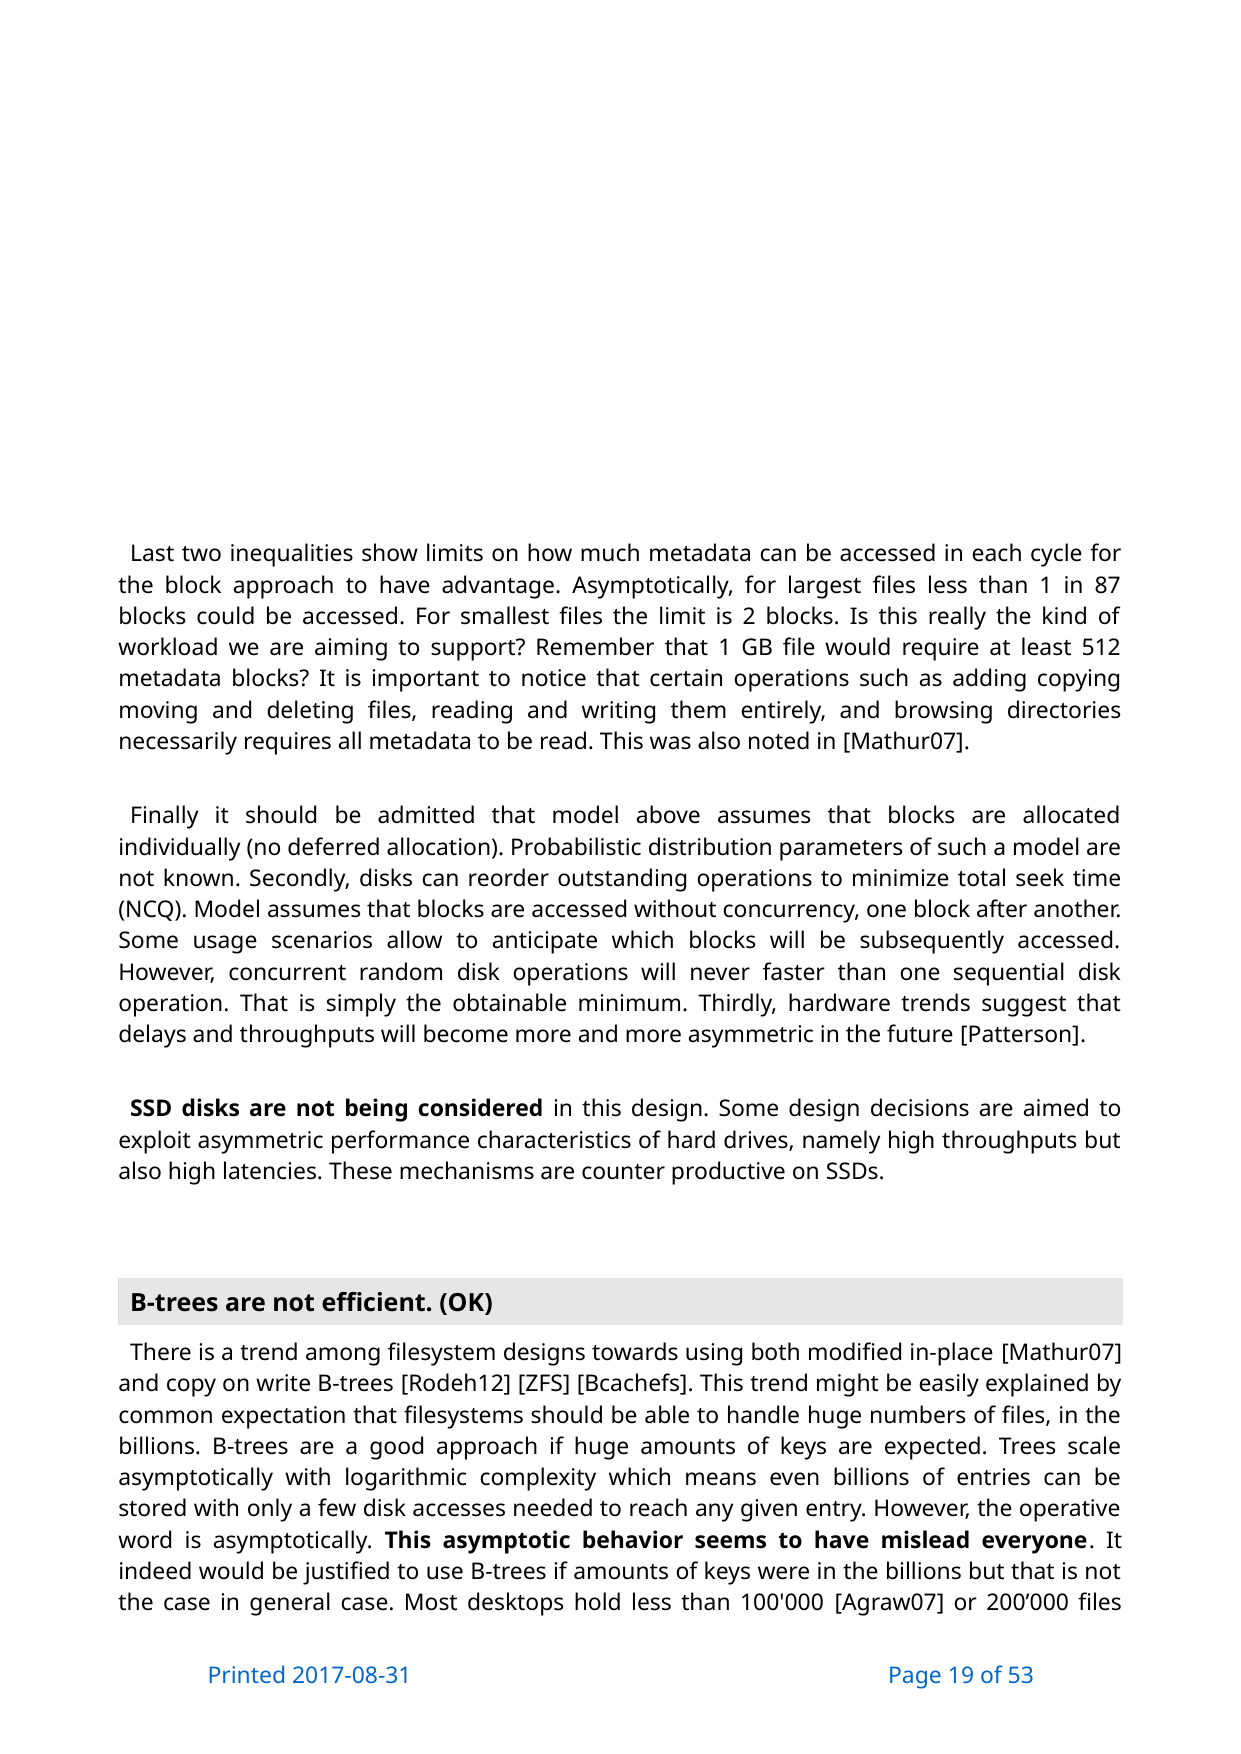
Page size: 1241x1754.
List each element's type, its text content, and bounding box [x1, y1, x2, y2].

text Finally it should be admitted that model above assumes that blocks are allocated individually (no deferred allocation). Probabilistic distribution parameters of such a model are not known. Secondly, disks can reorder outstanding operations to minimize total seek time (NCQ). Model assumes that blocks are accessed without concurrency, one block after another. Some usage scenarios allow to anticipate which blocks will be subsequently accessed. However, concurrent random disk operations will never faster than one sequential disk operation. That is simply the obtainable minimum. Thirdly, hardware trends suggest that delays and throughputs will become more and more asymmetric in the future [Patterson]. [118, 799, 1122, 1049]
text Last two inequalities show limits on how much metadata can be accessed in each cycle for the block approach to have advantage. Asymptotically, for largest files less than 1 in 87 blocks could be accessed. For smallest files the limit is 2 blocks. Is this really the kind of workload we are aiming to support? Remember that 1 GB file would require at least 512 metadata blocks? It is important to notice that certain operations such as adding copying moving and deleting files, reading and writing them entirely, and browsing directories necessarily requires all metadata to be read. This was also noted in [Mathur07]. [118, 537, 1122, 756]
text There is a trend among filesystem designs towards using both modified in-place [Mathur07] and copy on write B-trees [Rodeh12] [ZFS] [Bcachefs]. This trend might be easily explained by common expectation that filesystems should be able to handle huge numbers of files, in the billions. B-trees are a good approach if huge amounts of keys are expected. Trees scale asymptotically with logarithmic complexity which means even billions of entries can be stored with only a few disk accesses needed to reach any given entry. However, the operative word is asymptotically. This asymptotic behavior seems to have mislead everyone. It indeed would be justified to use B-trees if amounts of keys were in the billions but that is not the case in general case. Most desktops hold less than 100'000 [Agraw07] or 200’000 files [118, 1336, 1122, 1617]
subtitle B-trees are not efficient. (OK) [119, 1279, 1122, 1324]
text SSD disks are not being considered in this design. Some design decisions are aimed to exploit asymmetric performance characteristics of hard drives, namely high throughputs but also high latencies. These mechanisms are counter productive on SSDs. [118, 1092, 1122, 1186]
